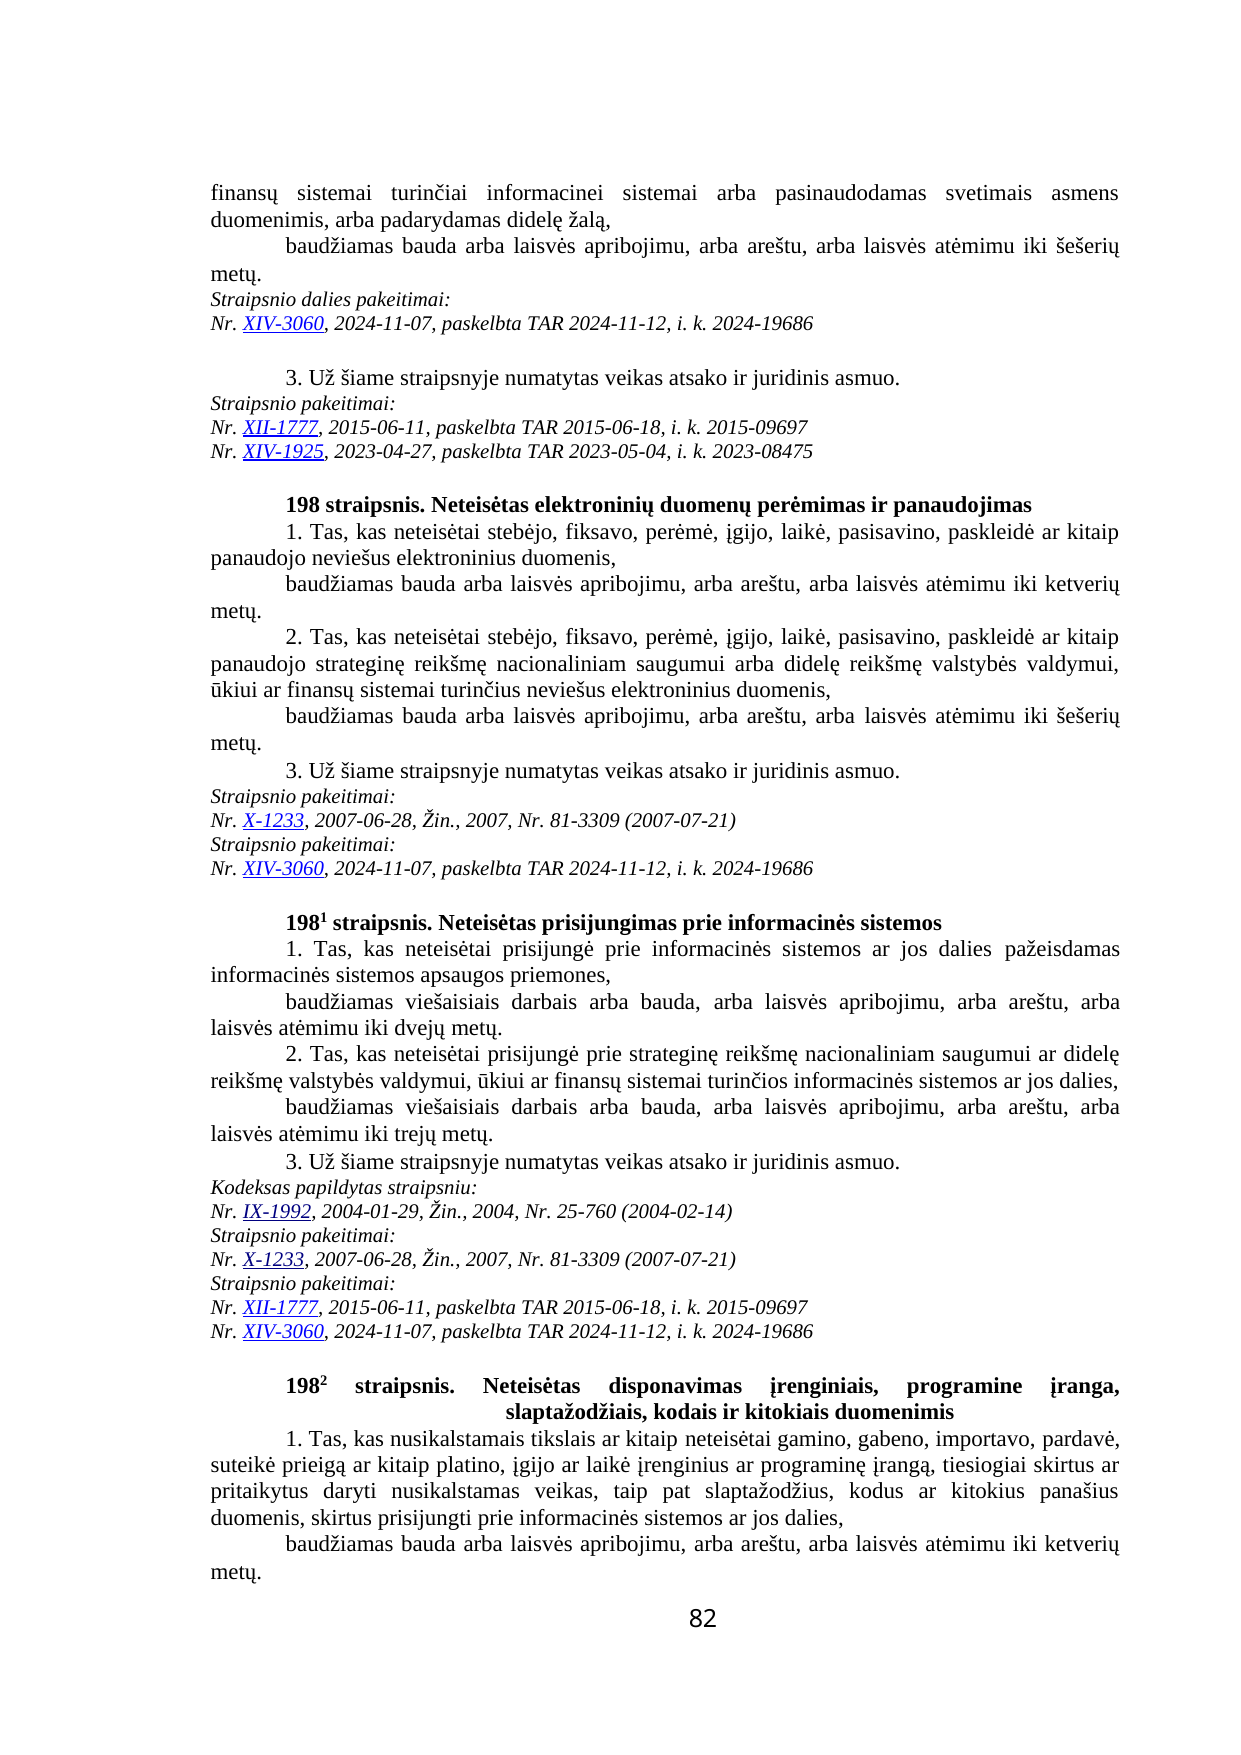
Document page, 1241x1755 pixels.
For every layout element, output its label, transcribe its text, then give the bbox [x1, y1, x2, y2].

text 1. Tas, kas neteisėtai stebėjo, fiksavo, perėmė, įgijo, laikė, pasisavino, paskleidė ar kitaip panaudojo neviešus elektroninius duomenis, [210, 518, 1120, 571]
text baudžiamas bauda arba laisvės apribojimu, arba areštu, arba laisvės atėmimu iki ketverių metų. [210, 571, 1120, 623]
text 1982 straipsnis. Neteisėtas disponavimas įrenginiais, programine įranga, slaptažodžiais, kodais ir kitokiais duomenimis [285, 1372, 1120, 1424]
text Straipsnio dalies pakeitimai: [210, 287, 1120, 311]
text Straipsnio pakeitimai: [210, 1223, 1120, 1247]
text Nr. XII-1777, 2015-06-11, paskelbta TAR 2015-06-18, i. k. 2015-09697 [210, 414, 1120, 439]
text baudžiamas bauda arba laisvės apribojimu, arba areštu, arba laisvės atėmimu iki šešerių metų. [210, 232, 1120, 287]
text Nr. XIV-3060, 2024-11-07, paskelbta TAR 2024-11-12, i. k. 2024-19686 [210, 311, 1120, 335]
text baudžiamas bauda arba laisvės apribojimu, arba areštu, arba laisvės atėmimu iki šešerių metų. [210, 702, 1120, 755]
text Kodeksas papildytas straipsniu: [210, 1175, 1120, 1199]
text 3. Už šiame straipsnyje numatytas veikas atsako ir juridinis asmuo. [210, 364, 1120, 391]
text 2. Tas, kas neteisėtai prisijungė prie strateginę reikšmę nacionaliniam saugumui ar didelę reikšmę valstybės valdymui, ūkiui ar finansų sistemai turinčios informacinės sistemos ar jos dalies, [210, 1041, 1120, 1093]
text 1. Tas, kas nusikalstamais tikslais ar kitaip neteisėtai gamino, gabeno, importavo, pardavė, suteikė prieigą ar kitaip platino, įgijo ar laikė įrenginius ar programinę įrangą, tiesiogiai skirtus ar pritaikytus daryti nusikalstamas veikas, taip pat slaptažodžius, kodus ar kitokius panašius duomenis, skirtus prisijungti prie informacinės sistemos ar jos dalies, [210, 1424, 1120, 1530]
text Nr. XIV-3060, 2024-11-07, paskelbta TAR 2024-11-12, i. k. 2024-19686 [210, 1319, 1120, 1343]
text 2. Tas, kas neteisėtai stebėjo, fiksavo, perėmė, įgijo, laikė, pasisavino, paskleidė ar kitaip panaudojo strateginę reikšmę nacionaliniam saugumui arba didelę reikšmę valstybės valdymui, ūkiui ar finansų sistemai turinčius neviešus elektroninius duomenis, [210, 623, 1120, 702]
text baudžiamas viešaisiais darbais arba bauda, arba laisvės apribojimu, arba areštu, arba laisvės atėmimu iki dvejų metų. [210, 988, 1120, 1041]
text baudžiamas bauda arba laisvės apribojimu, arba areštu, arba laisvės atėmimu iki ketverių metų. [210, 1530, 1120, 1585]
text 3. Už šiame straipsnyje numatytas veikas atsako ir juridinis asmuo. [210, 755, 1120, 784]
text Nr. X-1233, 2007-06-28, Žin., 2007, Nr. 81-3309 (2007-07-21) [210, 808, 1120, 832]
text Nr. XIV-3060, 2024-11-07, paskelbta TAR 2024-11-12, i. k. 2024-19686 [210, 856, 1120, 880]
text baudžiamas viešaisiais darbais arba bauda, arba laisvės apribojimu, arba areštu, arba laisvės atėmimu iki trejų metų. [210, 1093, 1120, 1146]
text Straipsnio pakeitimai: [210, 784, 1120, 808]
text finansų sistemai turinčiai informacinei sistemai arba pasinaudodamas svetimais asmens duomenimis, arba padarydamas didelę žalą, [210, 179, 1120, 232]
text 3. Už šiame straipsnyje numatytas veikas atsako ir juridinis asmuo. [210, 1146, 1120, 1175]
text Nr. XII-1777, 2015-06-11, paskelbta TAR 2015-06-18, i. k. 2015-09697 [210, 1295, 1120, 1319]
text Nr. XIV-1925, 2023-04-27, paskelbta TAR 2023-05-04, i. k. 2023-08475 [210, 439, 1120, 463]
text Nr. X-1233, 2007-06-28, Žin., 2007, Nr. 81-3309 (2007-07-21) [210, 1247, 1120, 1271]
text 1. Tas, kas neteisėtai prisijungė prie informacinės sistemos ar jos dalies pažeisdamas informacinės sistemos apsaugos priemones, [210, 935, 1120, 988]
text Straipsnio pakeitimai: [210, 1271, 1120, 1295]
text Straipsnio pakeitimai: [210, 832, 1120, 856]
text 198 straipsnis. Neteisėtas elektroninių duomenų perėmimas ir panaudojimas [210, 491, 1120, 518]
text Straipsnio pakeitimai: [210, 391, 1120, 414]
text Nr. IX-1992, 2004-01-29, Žin., 2004, Nr. 25-760 (2004-02-14) [210, 1199, 1120, 1223]
text 1981 straipsnis. Neteisėtas prisijungimas prie informacinės sistemos [210, 909, 1120, 935]
